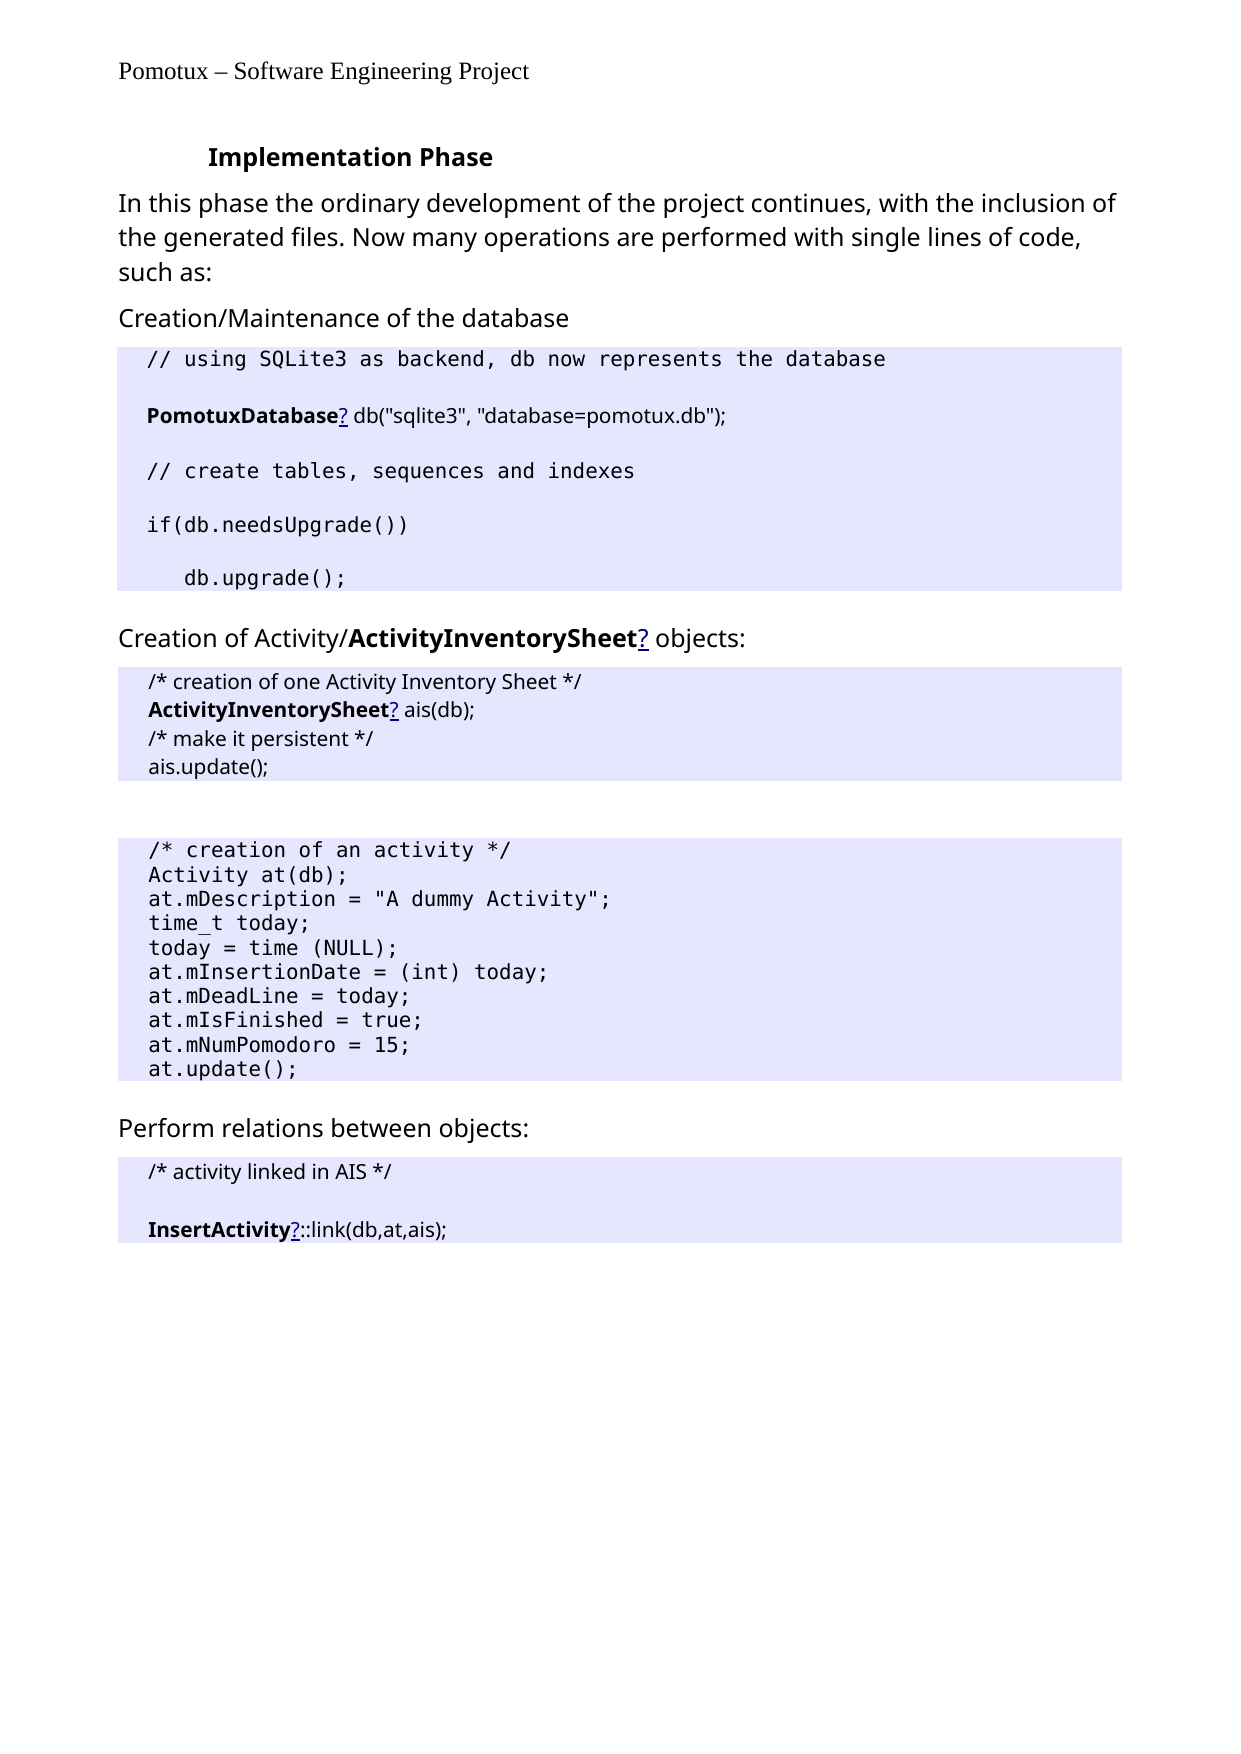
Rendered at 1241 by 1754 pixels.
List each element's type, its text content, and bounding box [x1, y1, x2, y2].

text In this phase the ordinary development of the project continues, with the inclusion of the generated files. Now many operations are performed with single lines of code, such as: [118, 186, 1122, 288]
list /* activity linked in AIS */ [118, 1157, 1122, 1186]
list /* creation of an activity */ Activity at(db); at.mDescription = "A dummy Activity"; time_t today; today = time (NULL); at.mInsertionDate = (int) today; at.mDeadLine = today; at.mIsFinished = true; at.mNumPomodoro = 15; at.update(); [118, 838, 1122, 1081]
text Creation/Maintenance of the database [118, 301, 1122, 335]
list InsertActivity?::link(db,at,ais); [118, 1215, 1122, 1243]
list Creation of Activity/ActivityInventorySheet? objects: [88, 620, 1122, 654]
list if(db.needsUpgrade()) [117, 513, 1122, 537]
subtitle Implementation Phase [118, 139, 1122, 173]
list // create tables, sequences and indexes [117, 459, 1122, 483]
list /* creation of one Activity Inventory Sheet */ ActivityInventorySheet? ais(db); /* make it persistent */ ais.update(); [118, 667, 1122, 781]
list db.upgrade(); [117, 566, 1122, 591]
list PomotuxDatabase? db("sqlite3", "database=pomotux.db"); [117, 401, 1122, 429]
list // using SQLite3 as backend, db now represents the database [117, 347, 1122, 372]
list Perform relations between objects: [88, 1111, 1122, 1145]
